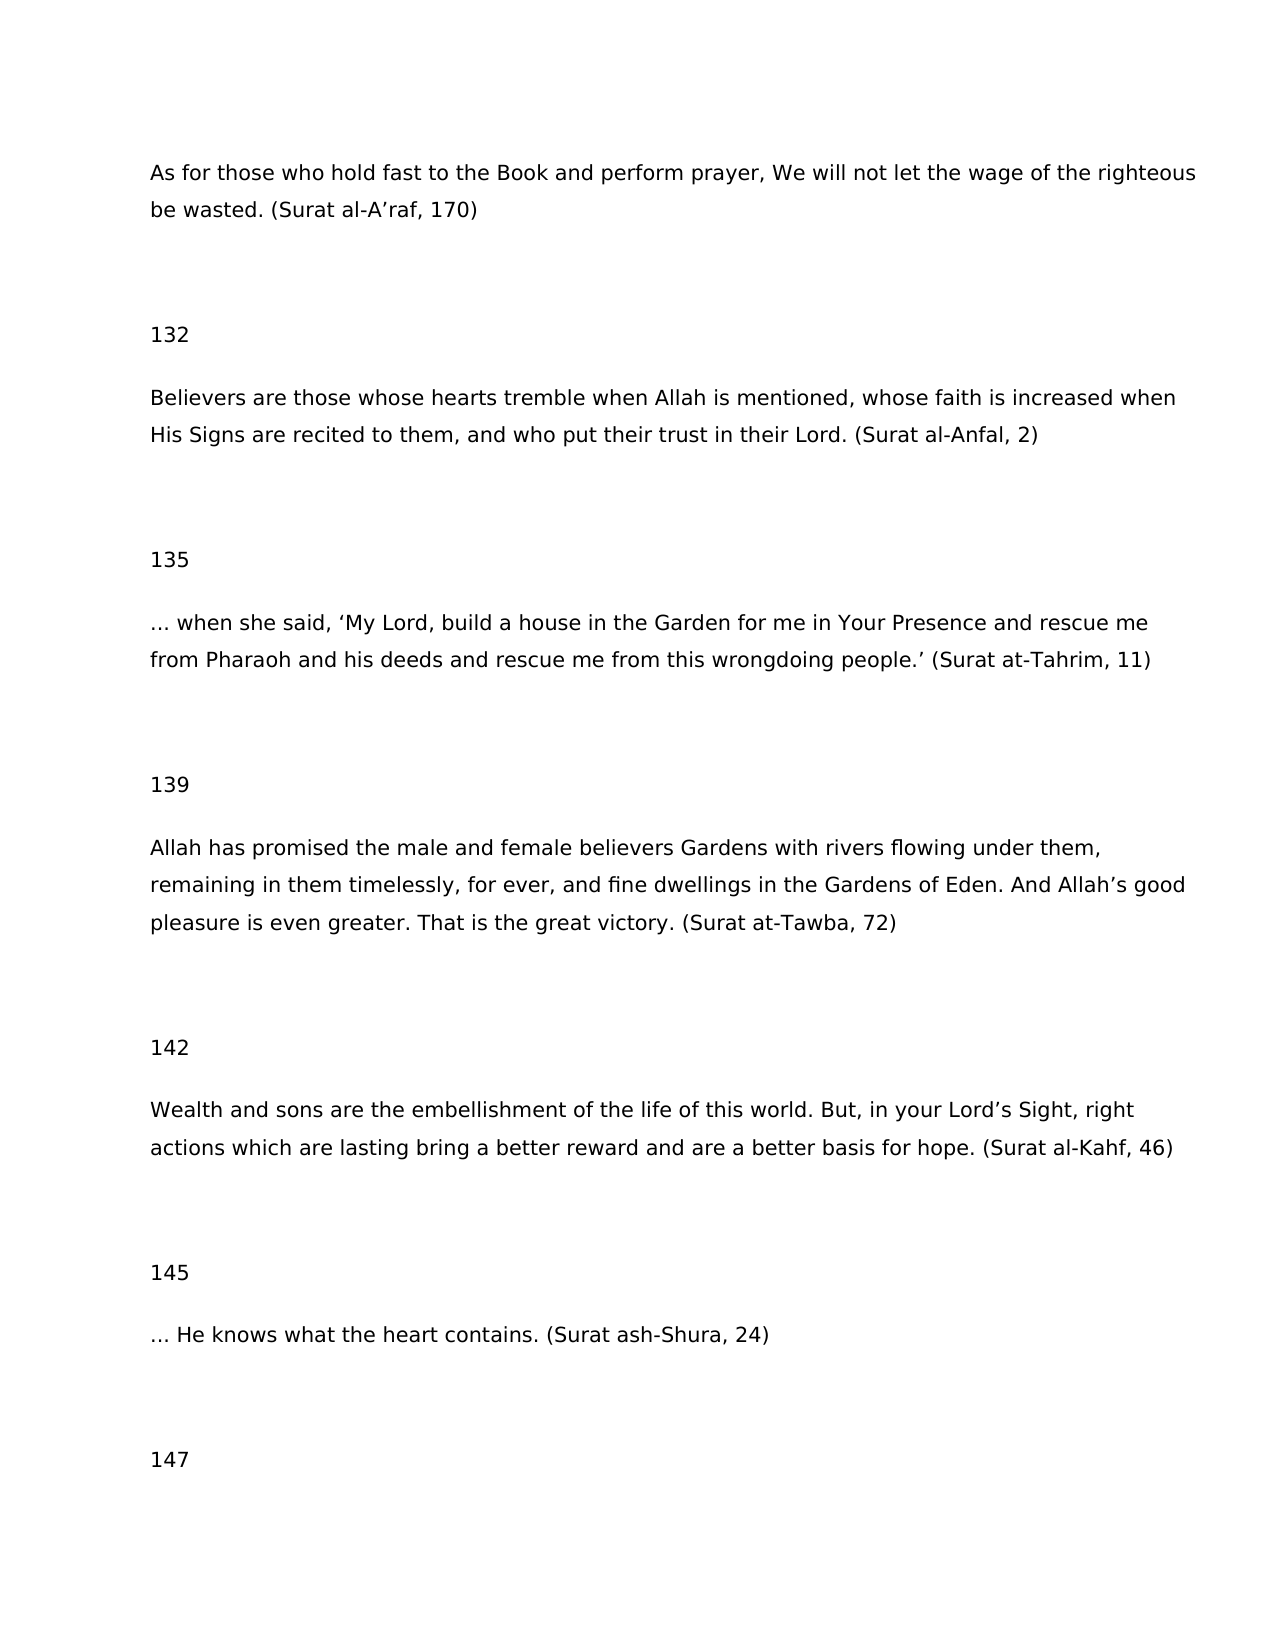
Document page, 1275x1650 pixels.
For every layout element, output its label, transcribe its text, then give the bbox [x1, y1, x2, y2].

text As for those who hold fast to the Book and perform prayer, We will not let the wage of the righteous be wasted. (Surat al-A’raf, 170) [150, 150, 1200, 225]
text 142 [150, 1025, 1200, 1062]
text Believers are those whose hearts tremble when Allah is mentioned, whose faith is increased when His Signs are recited to them, and who put their trust in their Lord. (Surat al-Anfal, 2) [150, 375, 1200, 450]
text 147 [150, 1437, 1200, 1475]
text Wealth and sons are the embellishment of the life of this world. But, in your Lord’s Sight, right actions which are lasting bring a better reward and are a better basis for hope. (Surat al-Kahf, 46) [150, 1087, 1200, 1162]
text ... when she said, ‘My Lord, build a house in the Garden for me in Your Presence and rescue me from Pharaoh and his deeds and rescue me from this wrongdoing people.’ (Surat at-Tahrim, 11) [150, 600, 1200, 675]
text Allah has promised the male and female believers Gardens with rivers flowing under them, remaining in them timelessly, for ever, and fine dwellings in the Gardens of Eden. And Allah’s good pleasure is even greater. That is the great victory. (Surat at-Tawba, 72) [150, 825, 1200, 937]
text 132 [150, 312, 1200, 350]
text 139 [150, 762, 1200, 800]
text 135 [150, 537, 1200, 575]
text ... He knows what the heart contains. (Surat ash-Shura, 24) [150, 1312, 1200, 1350]
text 145 [150, 1250, 1200, 1287]
